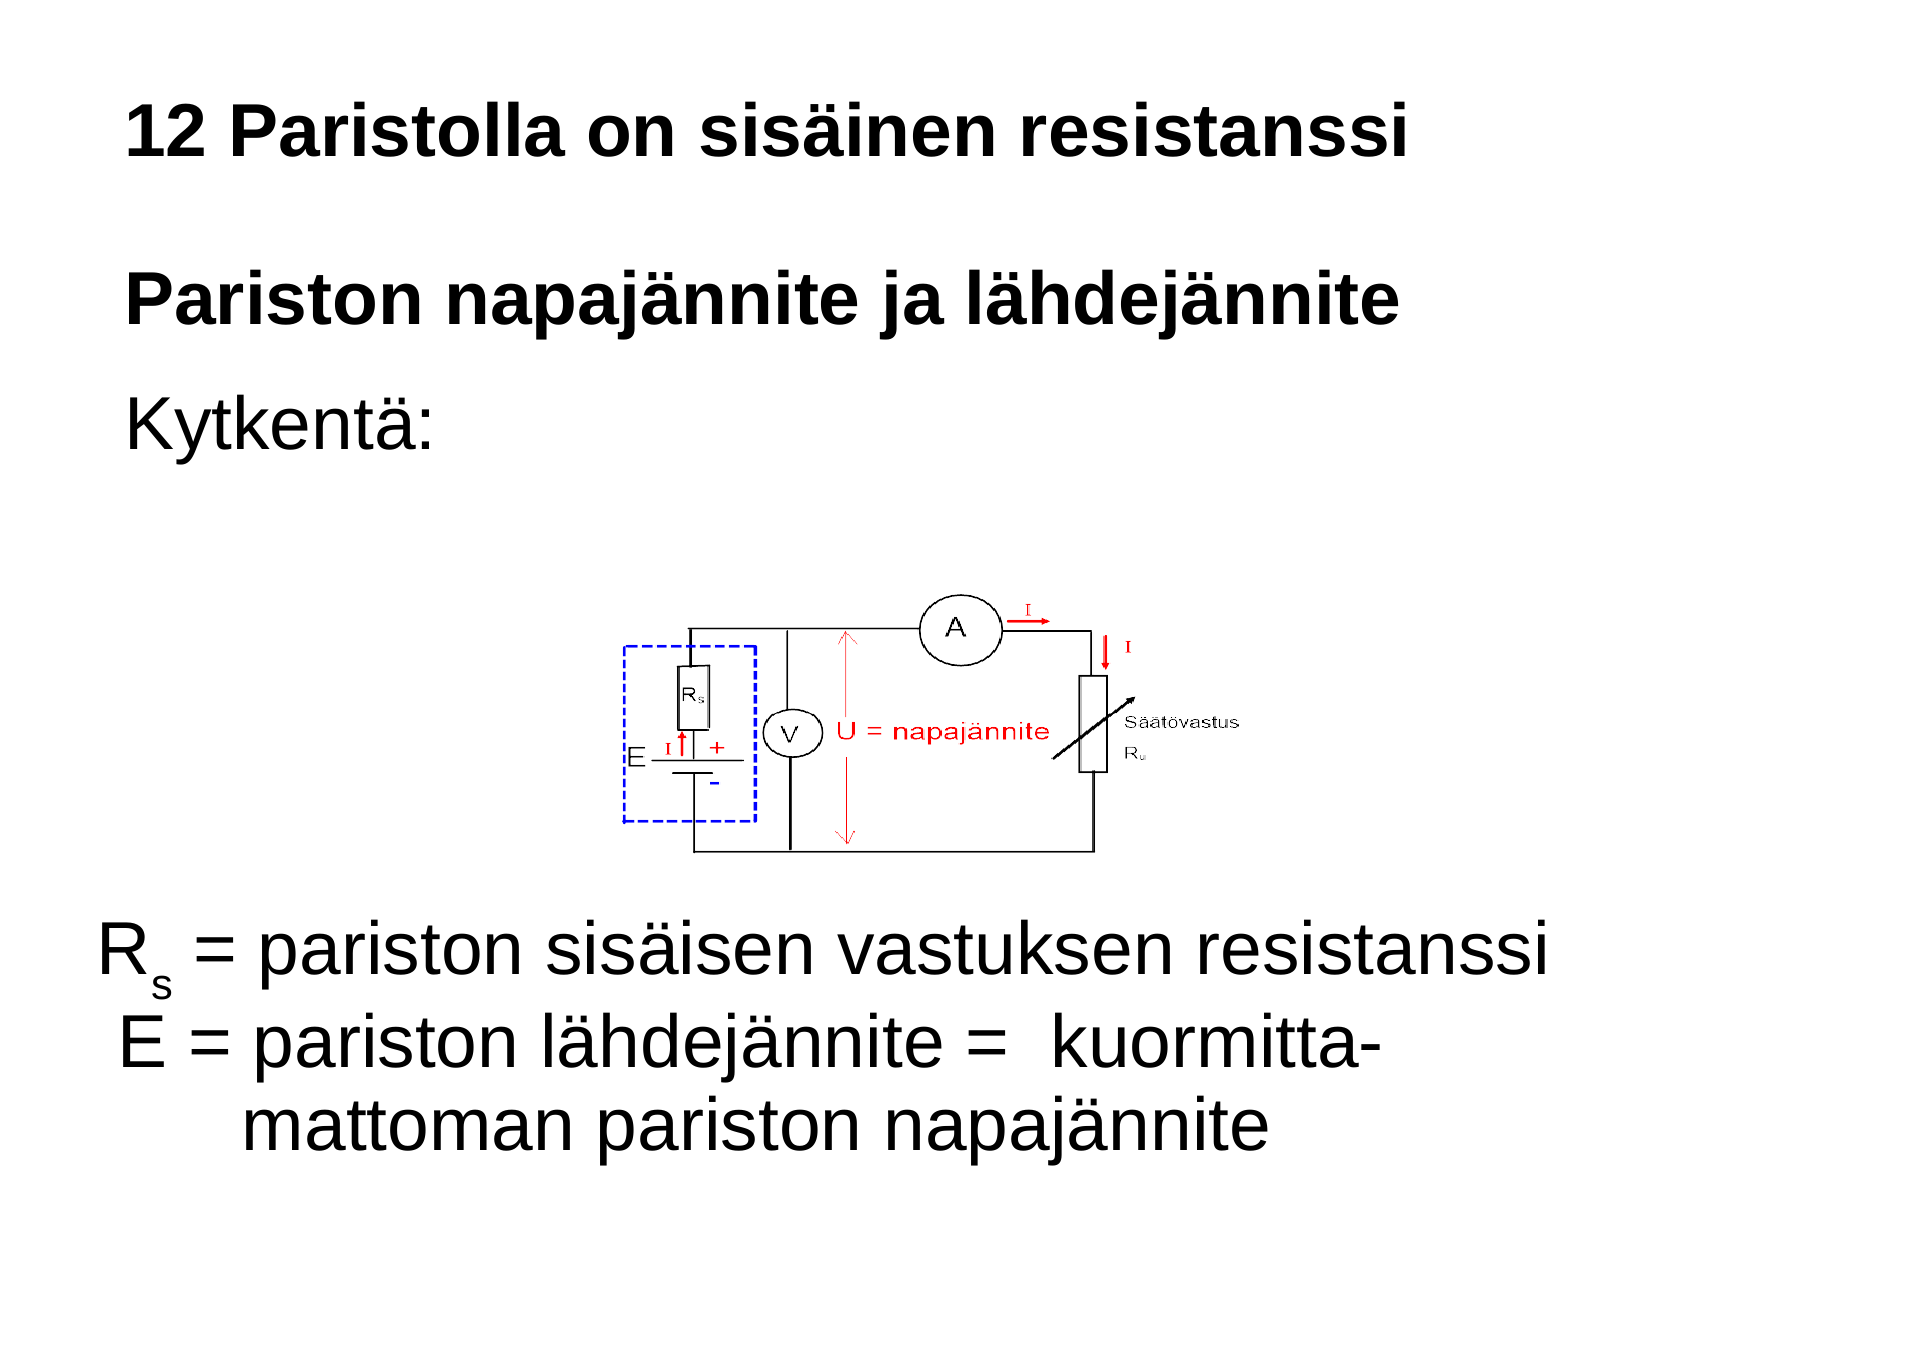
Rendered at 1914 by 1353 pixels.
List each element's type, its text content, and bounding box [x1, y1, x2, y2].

text_box Rs = pariston sisäisen vastuksen resistanssi E = pariston lähdejännite = kuormitta- mattoman pariston napajännite [81, 888, 1805, 1353]
picture [546, 548, 1326, 880]
text_box 12 Paristolla on sisäinen resistanssi Pariston napajännite ja lähdejännite Kytkentä: [109, 77, 1736, 832]
